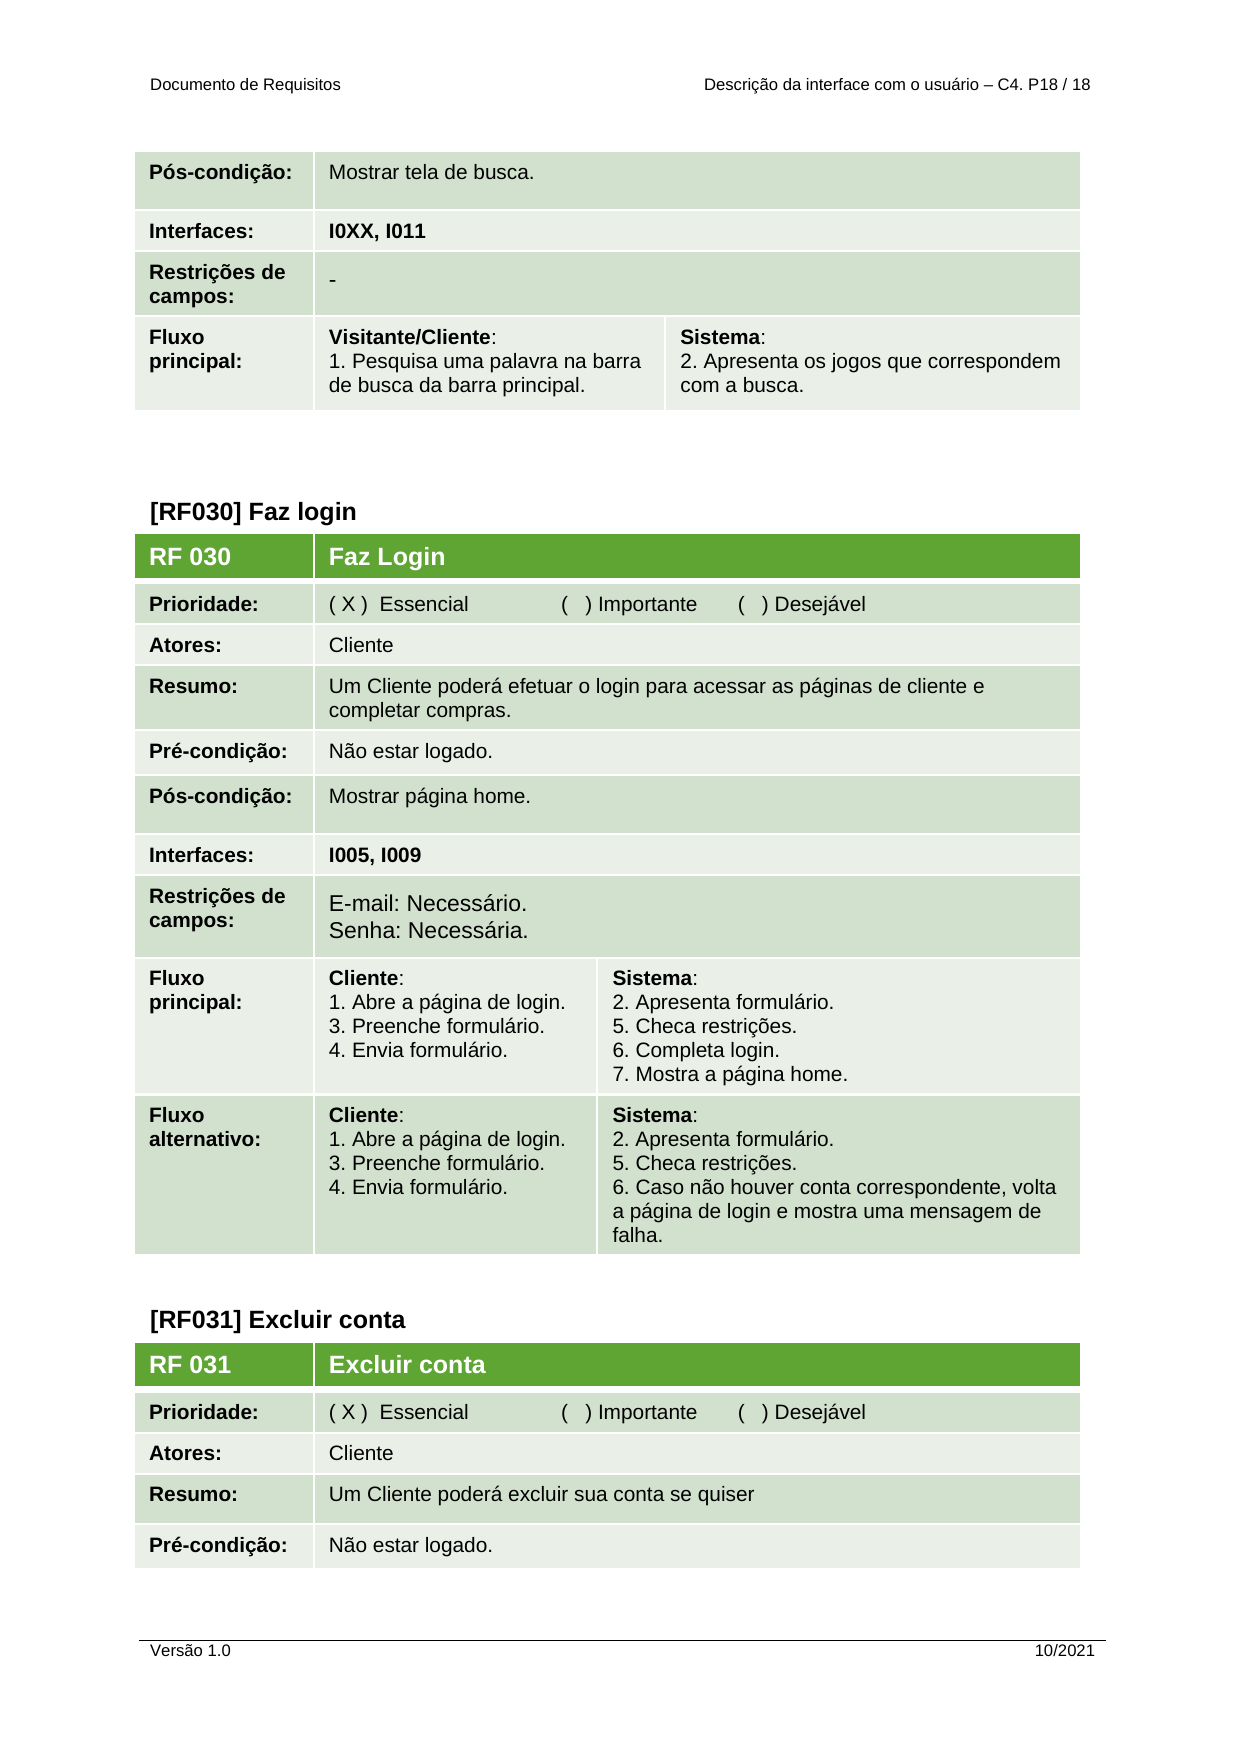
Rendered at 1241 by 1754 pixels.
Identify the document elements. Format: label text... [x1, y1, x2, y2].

table_cell Cliente: 1. Abre a página de login. 3. Preenche formulário. 4. Envia formulário. [315, 959, 596, 1093]
table_cell Sistema: 2. Apresenta os jogos que correspondem com a busca. [666, 317, 1080, 410]
table_cell Atores: [135, 625, 313, 664]
table_cell Cliente [315, 625, 1080, 664]
table_cell Mostrar página home. [315, 776, 1080, 833]
table_cell Sistema: 2. Apresenta formulário. 5. Checa restrições. 6. Caso não houver conta correspondente, volta a página de login e mostra uma mensagem de falha. [598, 1096, 1080, 1254]
table_cell Prioridade: [135, 1393, 313, 1432]
table_cell Um Cliente poderá efetuar o login para acessar as páginas de cliente e completar compras. [315, 666, 1080, 729]
table_cell Interfaces: [135, 835, 313, 874]
table_cell Não estar logado. [315, 1525, 1080, 1568]
table_cell Pré-condição: [135, 731, 313, 774]
table_cell Prioridade: [135, 584, 313, 623]
table_cell Restrições de campos: [135, 876, 313, 957]
table_cell E-mail: Necessário. Senha: Necessária. [315, 876, 1080, 957]
table_cell Não estar logado. [315, 731, 1080, 774]
table_cell Pós-condição: [135, 776, 313, 833]
table_cell Fluxo alternativo: [135, 1096, 313, 1254]
table_cell Pré-condição: [135, 1525, 313, 1568]
table_cell Atores: [135, 1434, 313, 1473]
table_cell Restrições de campos: [135, 252, 313, 315]
table_cell Fluxo principal: [135, 959, 313, 1093]
table_cell Um Cliente poderá excluir sua conta se quiser [315, 1475, 1080, 1523]
table_cell Visitante/Cliente: 1. Pesquisa uma palavra na barra de busca da barra principal. [315, 317, 664, 410]
subtitle [RF031] Excluir conta [150, 1306, 1090, 1334]
table_cell ( X ) Essencial ( ) Importante ( ) Desejável [315, 584, 1080, 623]
table_header RF 030 [135, 534, 313, 578]
table_cell Sistema: 2. Apresenta formulário. 5. Checa restrições. 6. Completa login. 7. Mostra a página home. [598, 959, 1080, 1093]
table_header Excluir conta [315, 1343, 1080, 1386]
subtitle [RF030] Faz login [150, 497, 1090, 526]
table_cell ( X ) Essencial ( ) Importante ( ) Desejável [315, 1393, 1080, 1432]
table_cell Interfaces: [135, 211, 313, 250]
table_cell Cliente [315, 1434, 1080, 1473]
table_cell Cliente: 1. Abre a página de login. 3. Preenche formulário. 4. Envia formulário. [315, 1096, 596, 1254]
table_cell I0XX, I011 [315, 211, 1080, 250]
table_cell Resumo: [135, 666, 313, 729]
table_header Faz Login [315, 534, 1080, 578]
table_cell Fluxo principal: [135, 317, 313, 410]
table_cell Resumo: [135, 1475, 313, 1523]
table_cell Pós-condição: [135, 152, 313, 209]
table_cell I005, I009 [315, 835, 1080, 874]
table_cell - [315, 252, 1080, 315]
table_cell Mostrar tela de busca. [315, 152, 1080, 209]
table_header RF 031 [135, 1343, 313, 1386]
